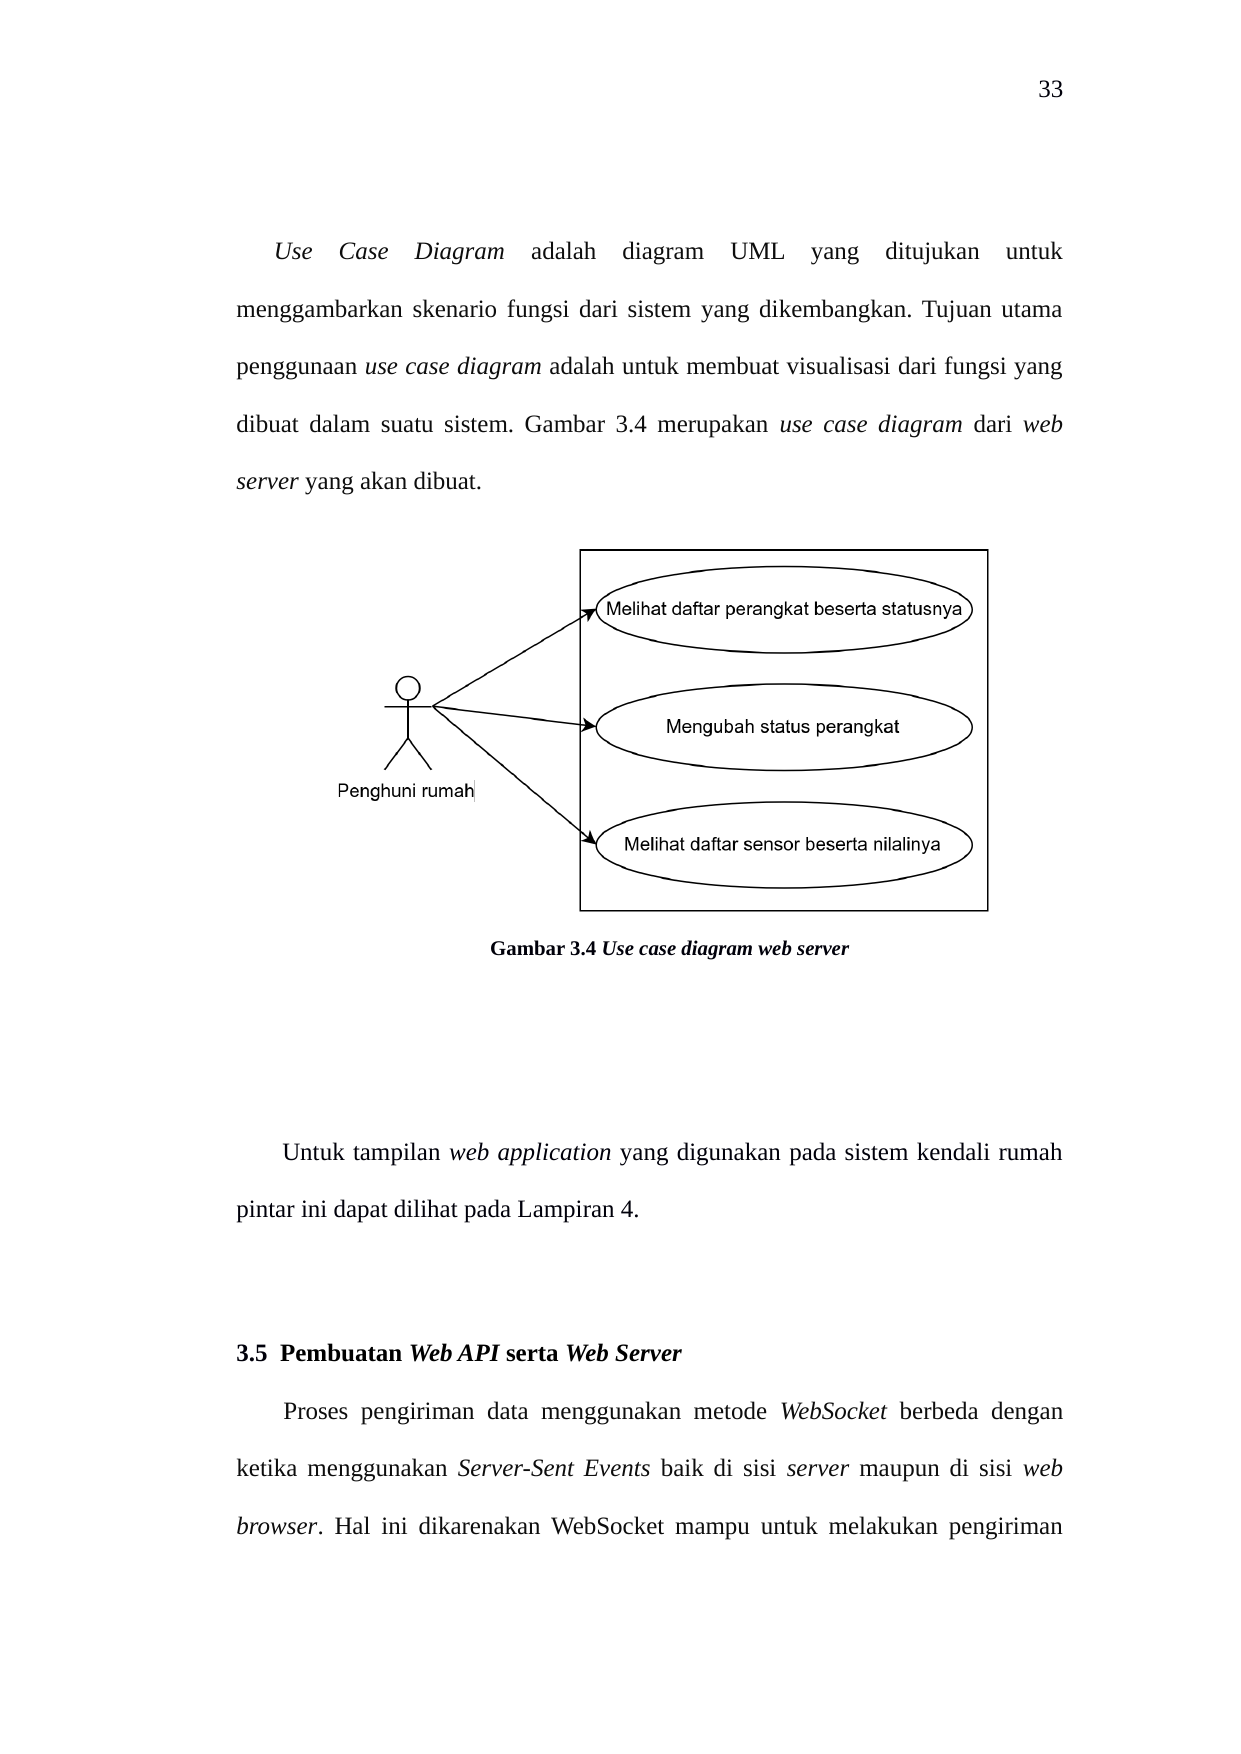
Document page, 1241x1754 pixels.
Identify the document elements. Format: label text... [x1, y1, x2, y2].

subtitle 3.5 Pembuatan Web API serta Web Server [236, 1338, 1063, 1367]
picture [338, 549, 990, 913]
text Use Case Diagram adalah diagram UML yang ditujukan untuk menggambarkan skenario fungsi dari sistem yang dikembangkan. Tujuan utama penggunaan use case diagram adalah untuk membuat visualisasi dari fungsi yang dibuat dalam suatu sistem. Gambar 3.4 merupakan use case diagram dari web server yang akan dibuat. [236, 236, 1063, 495]
text Proses pengiriman data menggunakan metode WebSocket berbeda dengan ketika menggunakan Server-Sent Events baik di sisi server maupun di sisi web browser. Hal ini dikarenakan WebSocket mampu untuk melakukan pengiriman [236, 1396, 1063, 1539]
text 2Gambar 3.4 Use case diagram web server [339, 913, 989, 960]
text Untuk tampilan web application yang digunakan pada sistem kendali rumah pintar ini dapat dilihat pada Lampiran 4. [236, 1137, 1063, 1223]
